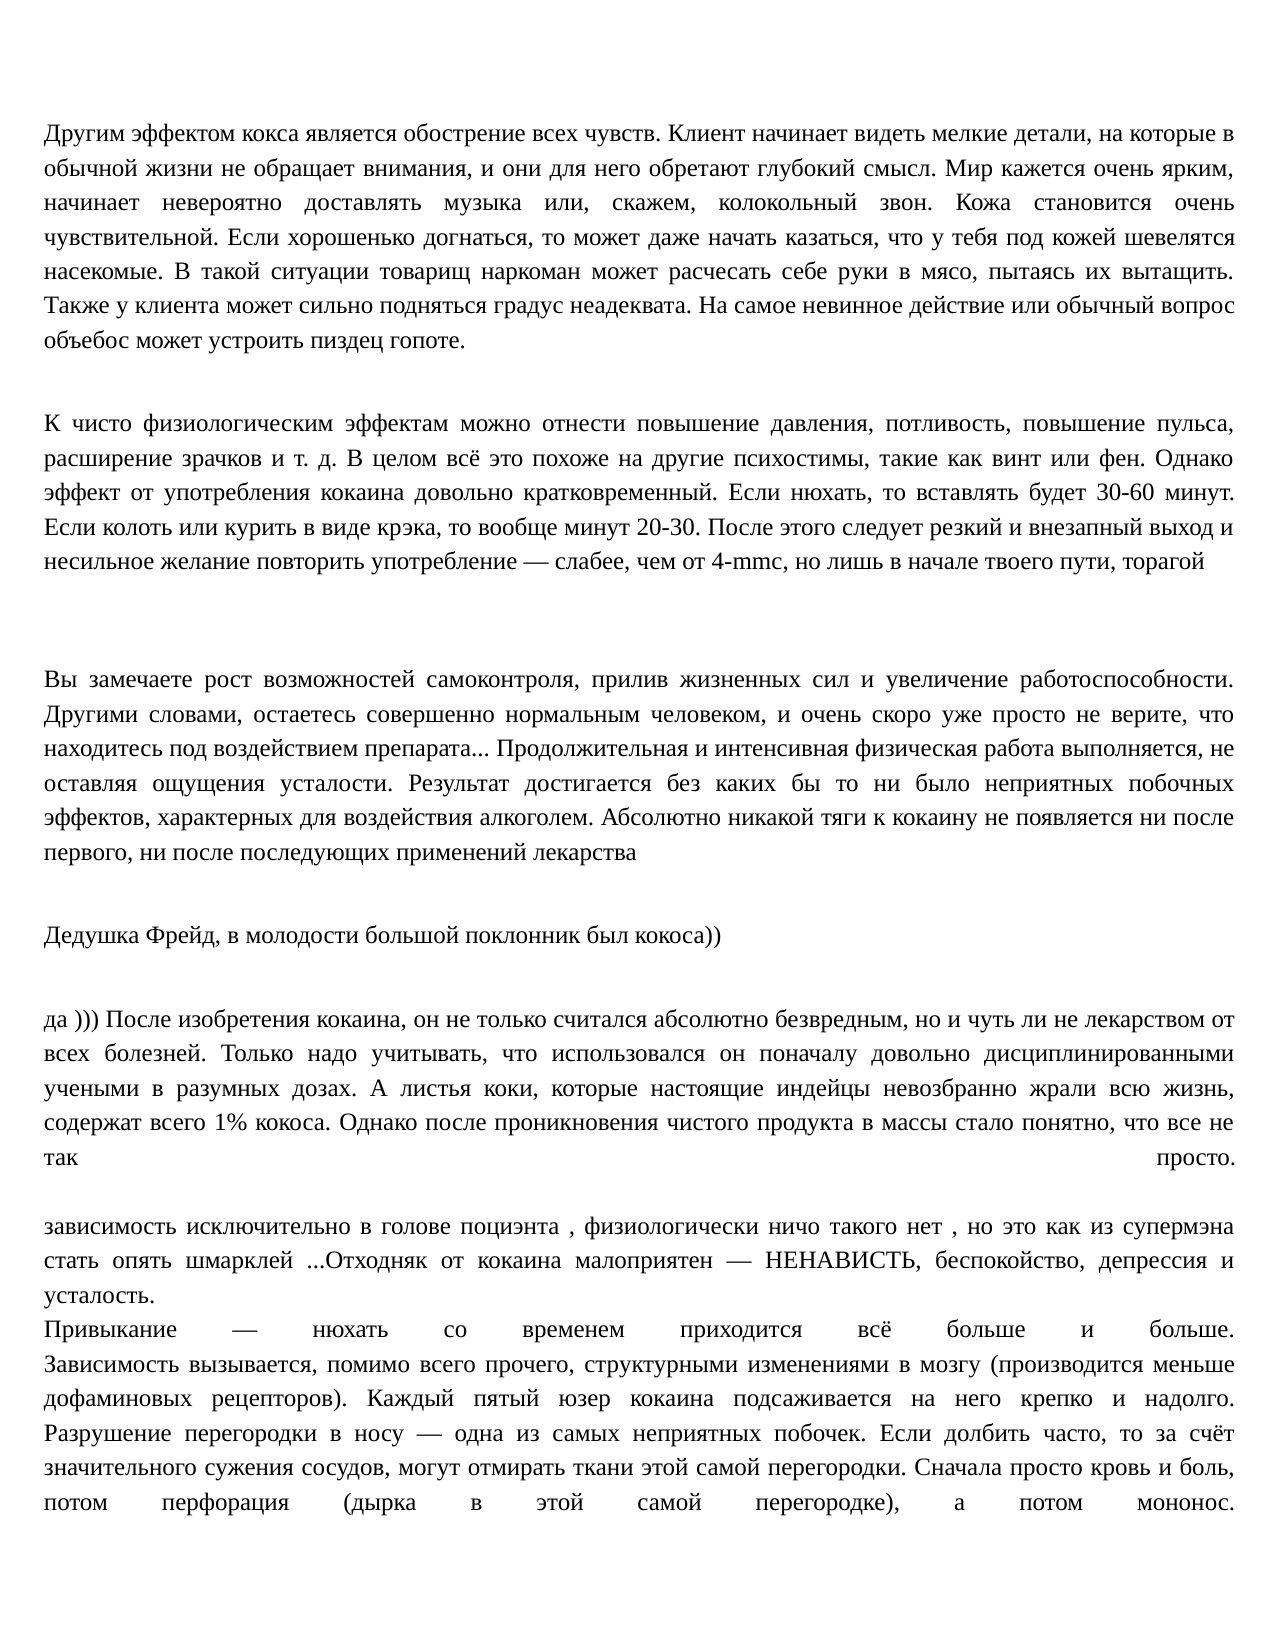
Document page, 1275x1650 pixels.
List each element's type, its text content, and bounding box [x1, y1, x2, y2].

text Дедушка Фрейд, в молодости большой поклонник был кокоса)) [44, 886, 1236, 949]
text Вы замечаете рост возможностей самоконтроля, прилив жизненных сил и увеличение работоспособности. Другими словами, остаетесь совершенно нормальным человеком, и очень скоро уже просто не верите, что находитесь под воздействием препарата... Продолжительная и интенсивная физическая работа выполняется, не оставляя ощущения усталости. Результат достигается без каких бы то ни было неприятных побочных эффектов, характерных для воздействия алкоголем. Абсолютно никакой тяги к кокаину не появляется ни после первого, ни после последующих применений лекарства [44, 596, 1236, 866]
text Другим эффектом кокса является обострение всех чувств. Клиент начинает видеть мелкие детали, на которые в обычной жизни не обращает внимания, и они для него обретают глубокий смысл. Мир кажется очень ярким, начинает невероятно доставлять музыка или, скажем, колокольный звон. Кожа становится очень чувствительной. Если хорошенько догнаться, то может даже начать казаться, что у тебя под кожей шевелятся насекомые. В такой ситуации товарищ наркоман может расчесать себе руки в мясо, пытаясь их вытащить. Также у клиента может сильно подняться градус неадеквата. На самое невинное действие или обычный вопрос объебос может устроить пиздец гопоте. [44, 118, 1236, 354]
text К чисто физиологическим эффектам можно отнести повышение давления, потливость, повышение пульса, расширение зрачков и т. д. В целом всё это похоже на другие психостимы, такие как винт или фен. Однако эффект от употребления кокаина довольно кратковременный. Если нюхать, то вставлять будет 30-60 минут. Если колоть или курить в виде крэка, то вообще минут 20-30. После этого следует резкий и внезапный выход и несильное желание повторить употребление — слабее, чем от 4-mmc, но лишь в начале твоего пути, торагой [44, 374, 1236, 575]
text да ))) После изобретения кокаина, он не только считался абсолютно безвредным, но и чуть ли не лекарством от всех болезней. Только надо учитывать, что использовался он поначалу довольно дисциплинированными учеными в разумных дозах. А листья коки, которые настоящие индейцы невозбранно жрали всю жизнь, содержат всего 1% кокоса. Однако после проникновения чистого продукта в массы стало понятно, что все не так просто. зависимость исключительно в голове поциэнта , физиологически ничо такого нет , но это как из супермэна стать опять шмарклей ...Отходняк от кокаина малоприятен — НЕНАВИСТЬ, беспокойство, депрессия и усталость. Привыкание — нюхать со временем приходится всё больше и больше. Зависимость вызывается, помимо всего прочего, структурными изменениями в мозгу (производится меньше дофаминовых рецепторов). Каждый пятый юзер кокаина подсаживается на него крепко и надолго. Разрушение перегородки в носу — одна из самых неприятных побочек. Если долбить часто, то за счёт значительного сужения сосудов, могут отмирать ткани этой самой перегородки. Сначала просто кровь и боль, потом перфорация (дырка в этой самой перегородке), а потом мононос. [44, 969, 1236, 1515]
